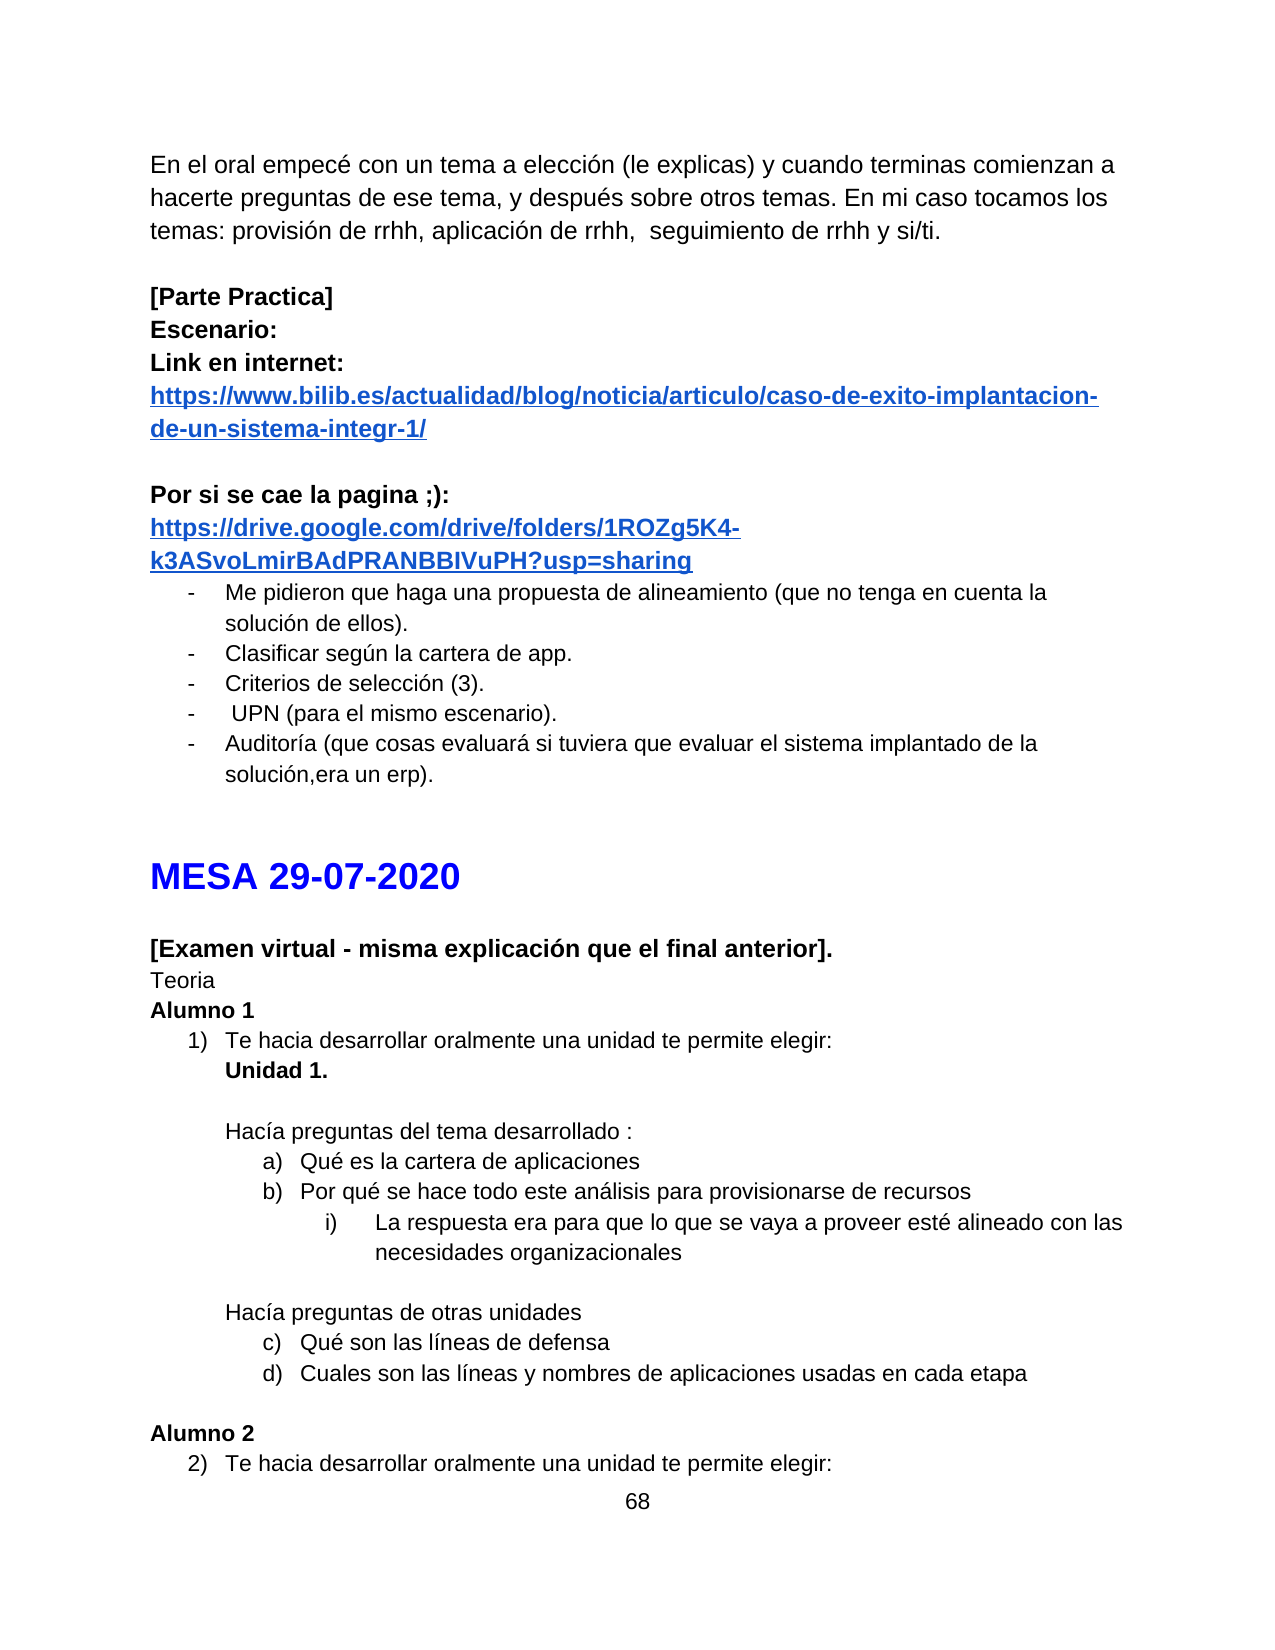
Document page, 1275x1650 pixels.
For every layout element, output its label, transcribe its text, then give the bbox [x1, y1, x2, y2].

list Cuales son las líneas y nombres de aplicaciones usadas en cada etapa [262, 1359, 1125, 1386]
text Hacía preguntas del tema desarrollado : [150, 1118, 1125, 1144]
text Alumno 1 [150, 997, 1125, 1023]
text MESA 29-07-2020 [150, 854, 1125, 897]
text En el oral empecé con un tema a elección (le explicas) y cuando terminas comienzan a hacerte preguntas de ese tema, y después sobre otros temas. En mi caso tocamos los temas: provisión de rrhh, aplicación de rrhh, seguimiento de rrhh y si/ti. [150, 150, 1125, 245]
list Me pidieron que haga una propuesta de alineamiento (que no tenga en cuenta la solución de ellos). [187, 579, 1125, 636]
list Auditoría (que cosas evaluará si tuviera que evaluar el sistema implantado de la solución,era un erp). [187, 730, 1125, 787]
text Escenario: [150, 315, 1125, 344]
text Hacía preguntas de otras unidades [150, 1299, 1125, 1325]
text Por si se cae la pagina ;): [150, 480, 1125, 509]
text https://drive.google.com/drive/folders/1ROZg5K4-k3ASvoLmirBAdPRANBBIVuPH?usp=sharing [150, 513, 1125, 575]
list Qué es la cartera de aplicaciones [262, 1148, 1125, 1174]
list UPN (para el mismo escenario). [187, 700, 1125, 726]
text Unidad 1. [150, 1057, 1125, 1084]
list Te hacia desarrollar oralmente una unidad te permite elegir: [187, 1027, 1125, 1053]
list Por qué se hace todo este análisis para provisionarse de recursos [262, 1178, 1125, 1204]
text Link en internet: [150, 348, 1125, 377]
text Teoria [150, 967, 1125, 993]
text [Examen virtual - misma explicación que el final anterior]. [150, 934, 1125, 962]
text Alumno 2 [150, 1420, 1125, 1446]
text https://www.bilib.es/actualidad/blog/noticia/articulo/caso-de-exito-implantacion-de-un-sistema-integr-1/ [150, 381, 1125, 443]
list Criterios de selección (3). [187, 670, 1125, 696]
text [Parte Practica] [150, 282, 1125, 311]
list La respuesta era para que lo que se vaya a proveer esté alineado con las necesidades organizacionales [337, 1208, 1125, 1265]
list Clasificar según la cartera de app. [187, 640, 1125, 666]
list Te hacia desarrollar oralmente una unidad te permite elegir: [187, 1450, 1125, 1476]
list Qué son las líneas de defensa [262, 1329, 1125, 1356]
